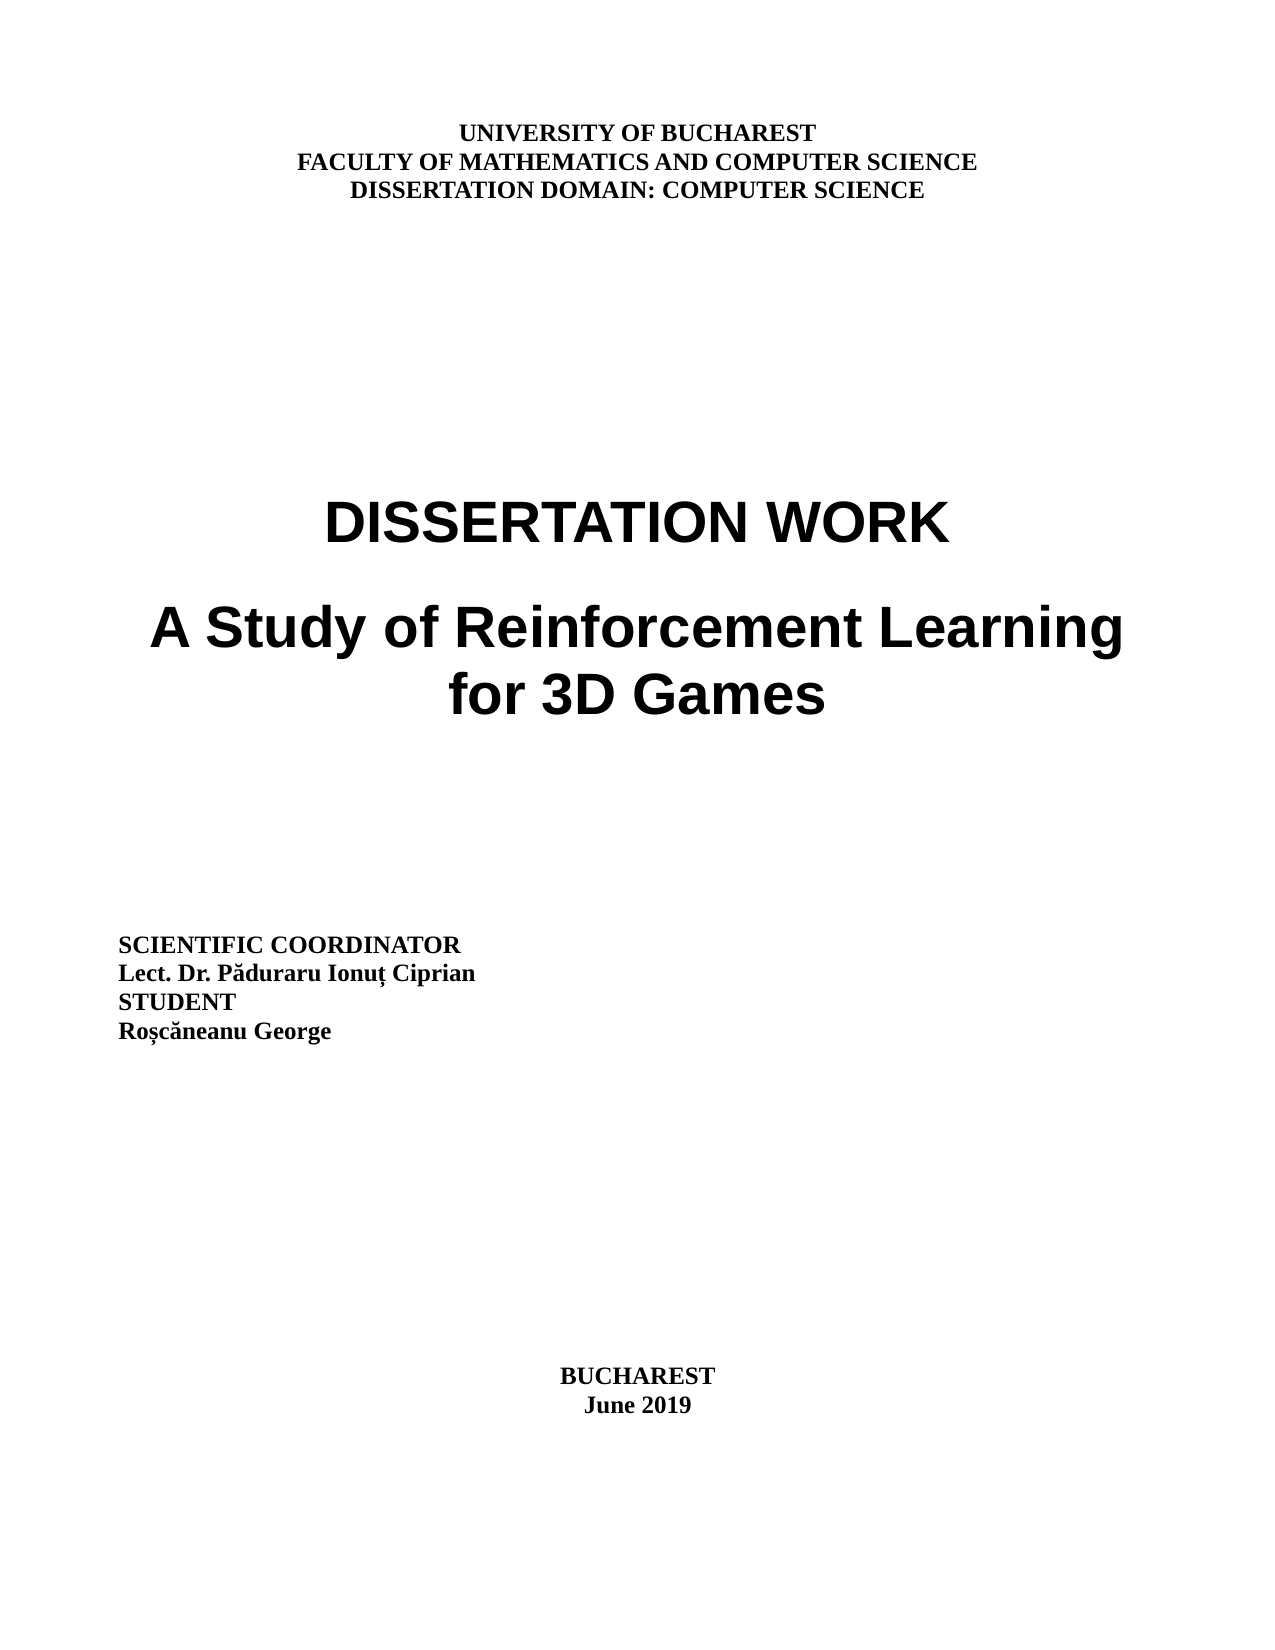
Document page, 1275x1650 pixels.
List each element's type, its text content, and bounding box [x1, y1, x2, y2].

text FACULTY OF MATHEMATICS AND COMPUTER SCIENCE [118, 147, 1157, 176]
text June 2019 [118, 1390, 1157, 1418]
title A Study of Reinforcement Learning for 3D Games [118, 593, 1157, 727]
text UNIVERSITY OF BUCHAREST [118, 118, 1157, 147]
text DISSERTATION DOMAIN: COMPUTER SCIENCE [118, 176, 1157, 204]
text Lect. Dr. Păduraru Ionuț Ciprian [118, 958, 1157, 987]
text SCIENTIFIC COORDINATOR [118, 930, 1157, 958]
title DISSERTATION WORK [118, 488, 1157, 555]
text Roșcăneanu George [118, 1016, 1157, 1045]
text BUCHAREST [118, 1361, 1157, 1390]
text STUDENT [118, 987, 1157, 1016]
